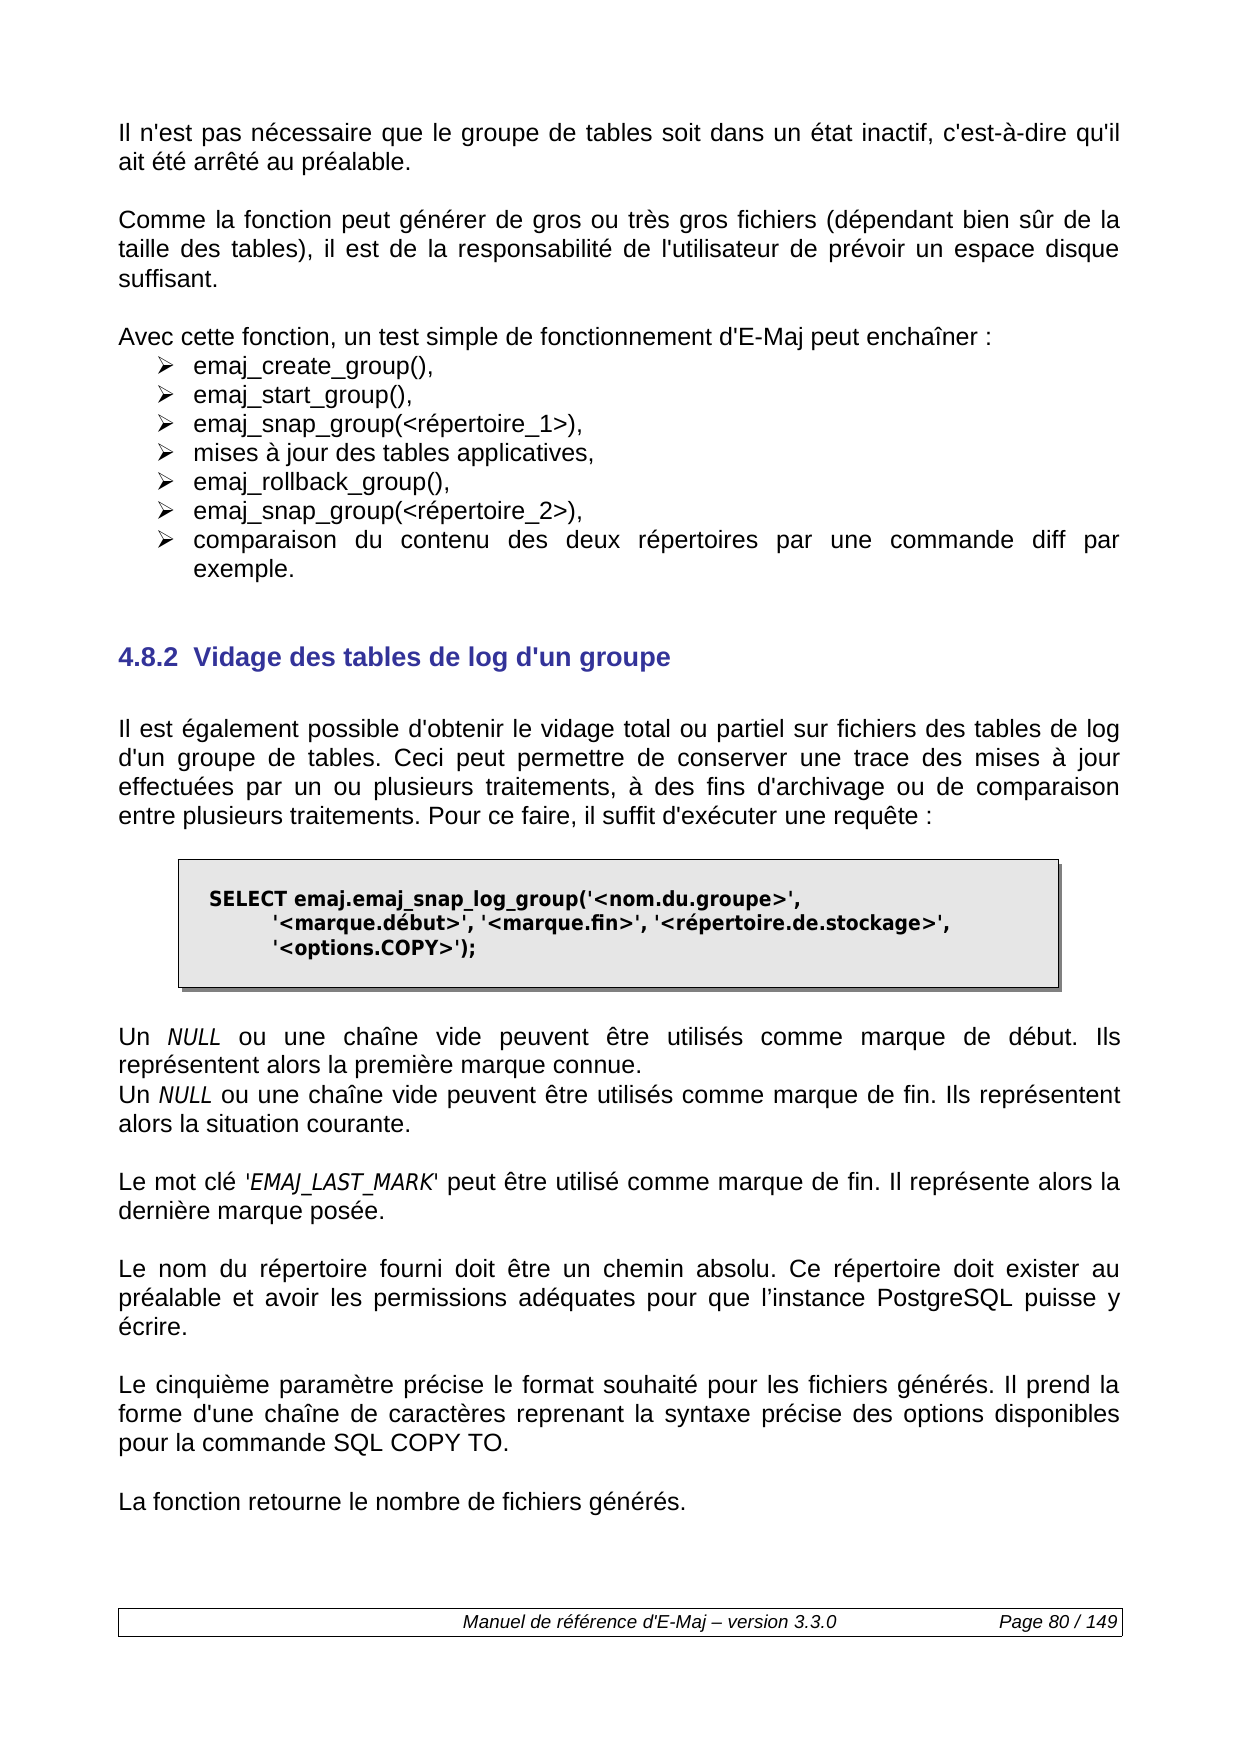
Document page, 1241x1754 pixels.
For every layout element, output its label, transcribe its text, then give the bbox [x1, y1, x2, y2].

list emaj_snap_group(<répertoire_2>), [156, 496, 1122, 525]
text Le mot clé 'EMAJ_LAST_MARK' peut être utilisé comme marque de fin. Il représente alors la dernière marque posée. [118, 1167, 1122, 1225]
text Il est également possible d'obtenir le vidage total ou partiel sur fichiers des tables de log d'un groupe de tables. Ceci peut permettre de conserver une trace des mises à jour effectuées par un ou plusieurs traitements, à des fins d'archivage ou de comparaison entre plusieurs traitements. Pour ce faire, il suffit d'exécuter une requête : [118, 714, 1122, 830]
text SELECT emaj.emaj_snap_log_group('<nom.du.groupe>', [179, 884, 1058, 908]
list emaj_rollback_group(), [156, 467, 1122, 496]
text Le cinquième paramètre précise le format souhaité pour les fichiers générés. Il prend la forme d'une chaîne de caractères reprenant la syntaxe précise des options disponibles pour la commande SQL COPY TO. [118, 1370, 1122, 1457]
text Avec cette fonction, un test simple de fonctionnement d'E-Maj peut enchaîner : [118, 322, 1122, 351]
list mises à jour des tables applicatives, [156, 438, 1122, 467]
list emaj_start_group(), [156, 380, 1122, 409]
subtitle Vidage des tables de log d'un groupe [118, 641, 1122, 672]
text La fonction retourne le nombre de fichiers générés. [118, 1486, 1122, 1515]
list emaj_snap_group(<répertoire_1>), [156, 409, 1122, 438]
text Un NULL ou une chaîne vide peuvent être utilisés comme marque de début. Ils représentent alors la première marque connue. [118, 1021, 1122, 1079]
text Un NULL ou une chaîne vide peuvent être utilisés comme marque de fin. Ils représentent alors la situation courante. [118, 1079, 1122, 1138]
text Comme la fonction peut générer de gros ou très gros fichiers (dépendant bien sûr de la taille des tables), il est de la responsabilité de l'utilisateur de prévoir un espace disque suffisant. [118, 205, 1122, 292]
text Le nom du répertoire fourni doit être un chemin absolu. Ce répertoire doit exister au préalable et avoir les permissions adéquates pour que l’instance PostgreSQL puisse y écrire. [118, 1254, 1122, 1341]
list emaj_create_group(), [156, 351, 1122, 380]
text '<options.COPY>'); [179, 933, 1058, 957]
text Il n'est pas nécessaire que le groupe de tables soit dans un état inactif, c'est-à-dire qu'il ait été arrêté au préalable. [118, 118, 1122, 176]
text '<marque.début>', '<marque.fin>', '<répertoire.de.stockage>', [179, 908, 1058, 933]
list comparaison du contenu des deux répertoires par une commande diff par exemple. [156, 525, 1122, 583]
